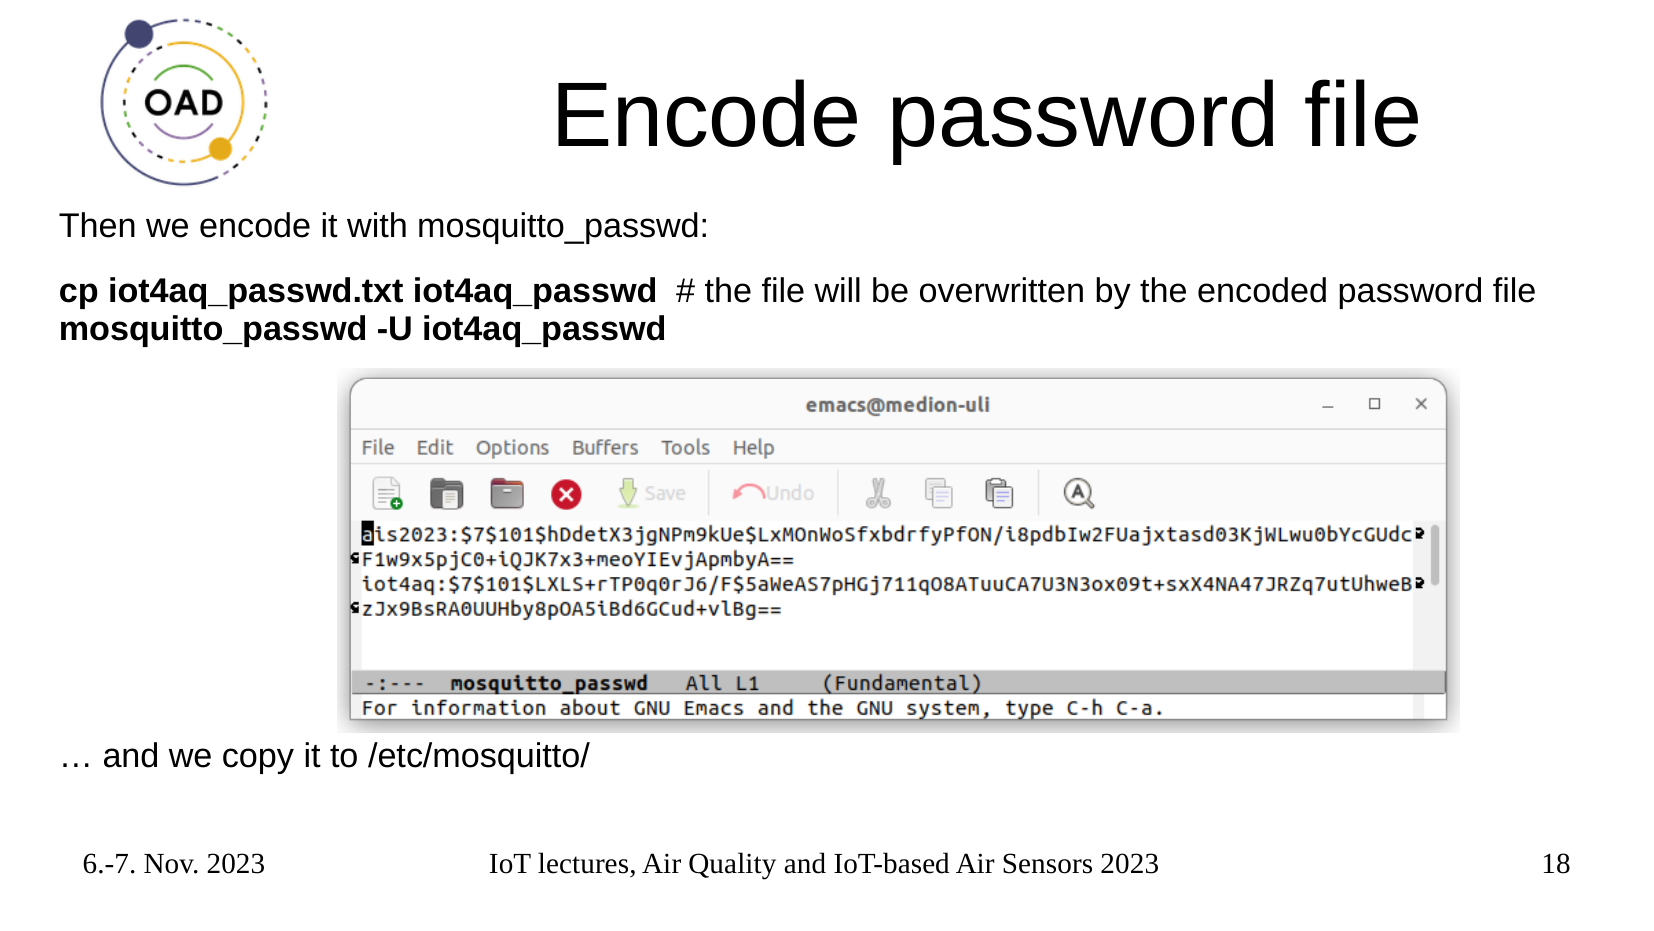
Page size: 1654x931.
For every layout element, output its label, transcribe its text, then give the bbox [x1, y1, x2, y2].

picture [337, 368, 1460, 733]
list Then we encode it with mosquitto_passwd: cp iot4aq_passwd.txt iot4aq_passwd # the file will be overwritten by the encoded password file mosquitto_passwd -U iot4aq_passwd … and we copy it to /etc/mosquitto/ [59, 206, 1548, 787]
picture [59, 4, 303, 206]
title Encode password file [403, 37, 1571, 193]
